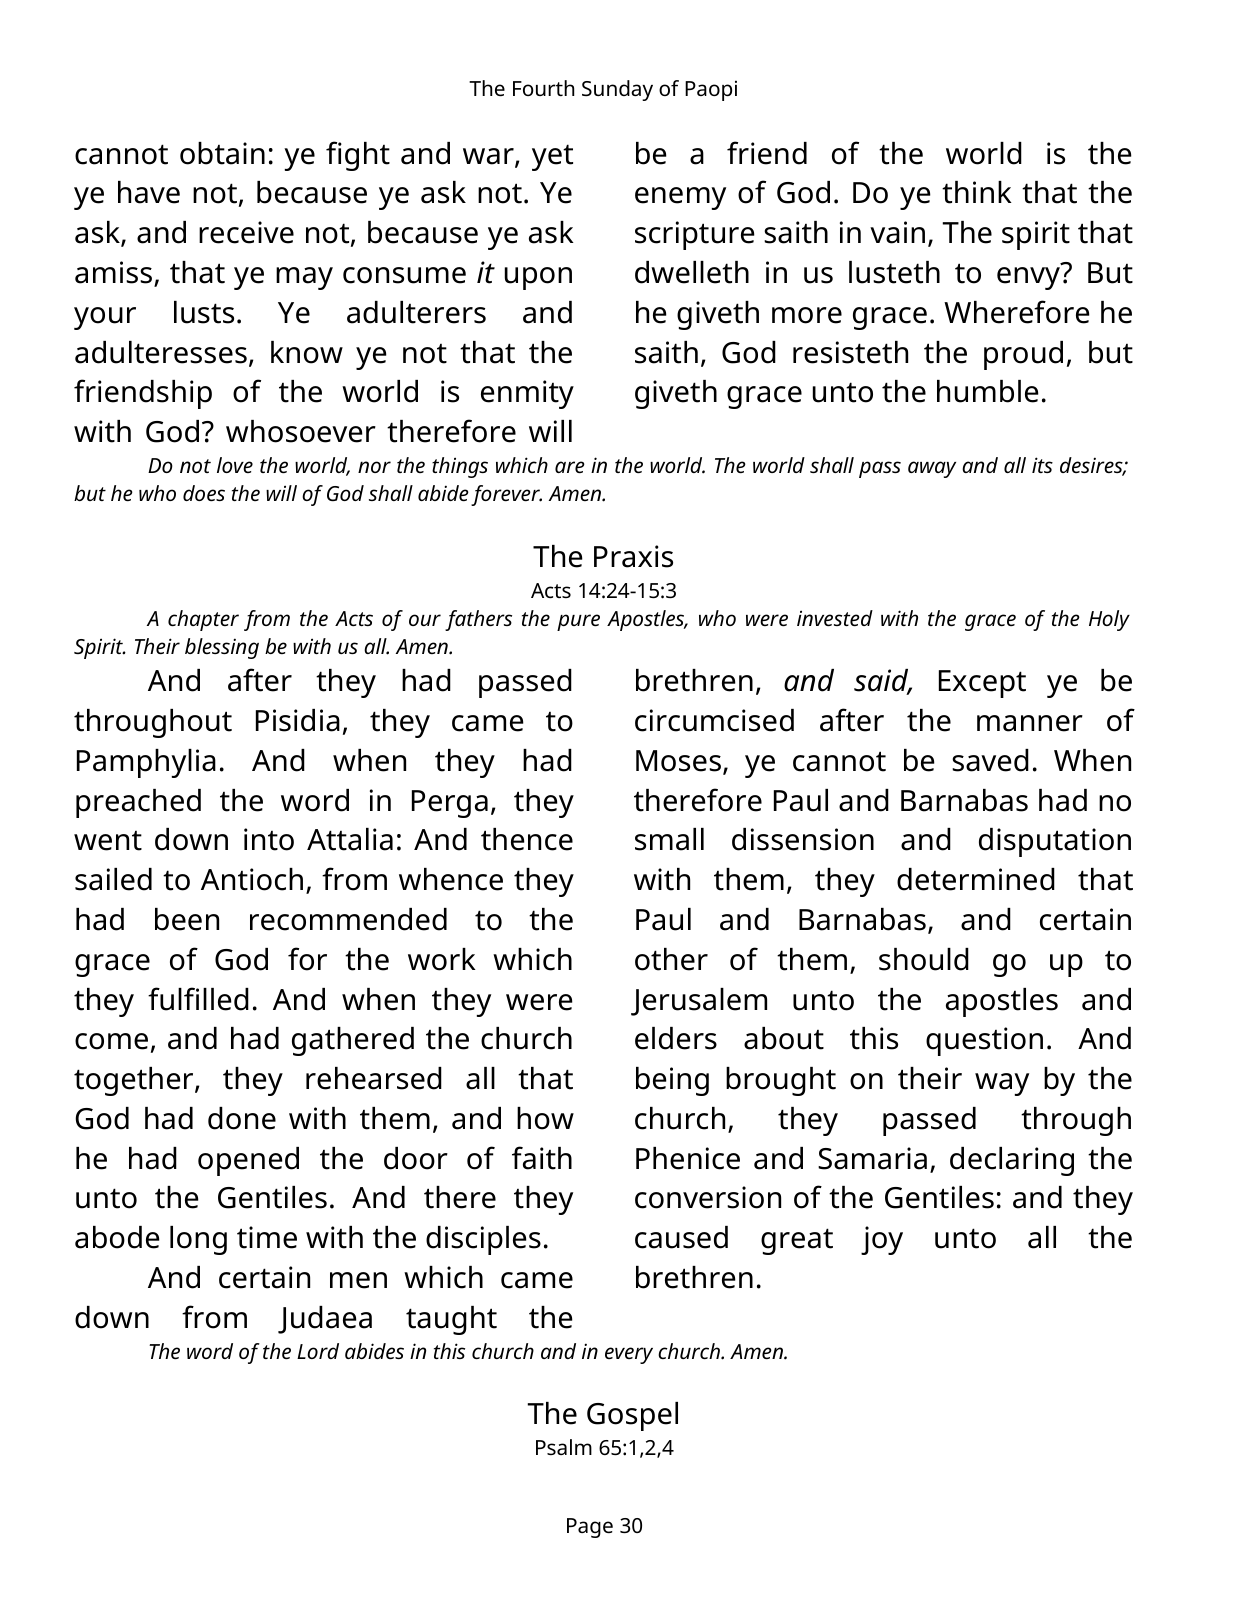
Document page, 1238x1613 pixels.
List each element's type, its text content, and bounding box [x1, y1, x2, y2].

text brethren, and said, Except ye be circumcised after the manner of Moses, ye cannot be saved. When therefore Paul and Barnabas had no small dissension and disputation with them, they determined that Paul and Barnabas, and certain other of them, should go up to Jerusalem unto the apostles and elders about this question. And being brought on their way by the church, they passed through Phenice and Samaria, declaring the conversion of the Gentiles: and they caused great joy unto all the brethren. [633, 660, 1134, 1297]
text A chapter from the Acts of our fathers the pure Apostles, who were invested with the grace of the Holy Spirit. Their blessing be with us all. Amen. [74, 604, 1134, 660]
text Acts 14:24-15:3 [74, 576, 1134, 604]
text The Praxis [74, 536, 1134, 576]
text And after they had passed throughout Pisidia, they came to Pamphylia. And when they had preached the word in Perga, they went down into Attalia: And thence sailed to Antioch, from whence they had been recommended to the grace of God for the work which they fulfilled. And when they were come, and had gathered the church together, they rehearsed all that God had done with them, and how he had opened the door of faith unto the Gentiles. And there they abode long time with the disciples. [74, 660, 574, 1257]
text Psalm 65:1,2,4 [74, 1433, 1134, 1461]
text be a friend of the world is the enemy of God. Do ye think that the scripture saith in vain, The spirit that dwelleth in us lusteth to envy? But he giveth more grace. Wherefore he saith, God resisteth the proud, but giveth grace unto the humble. [633, 133, 1134, 411]
text cannot obtain: ye fight and war, yet ye have not, because ye ask not. Ye ask, and receive not, because ye ask amiss, that ye may consume it upon your lusts. Ye adulterers and adulteresses, know ye not that the friendship of the world is enmity with God? whosoever therefore will [74, 133, 574, 451]
text The Gospel [74, 1393, 1134, 1433]
text The word of the Lord abides in this church and in every church. Amen. [74, 1337, 1134, 1365]
text And certain men which came down from Judaea taught the [74, 1257, 574, 1337]
text Do not love the world, nor the things which are in the world. The world shall pass away and all its desires; but he who does the will of God shall abide forever. Amen. [74, 451, 1134, 508]
text The Fourth Sunday of Paopi [72, 74, 1135, 102]
